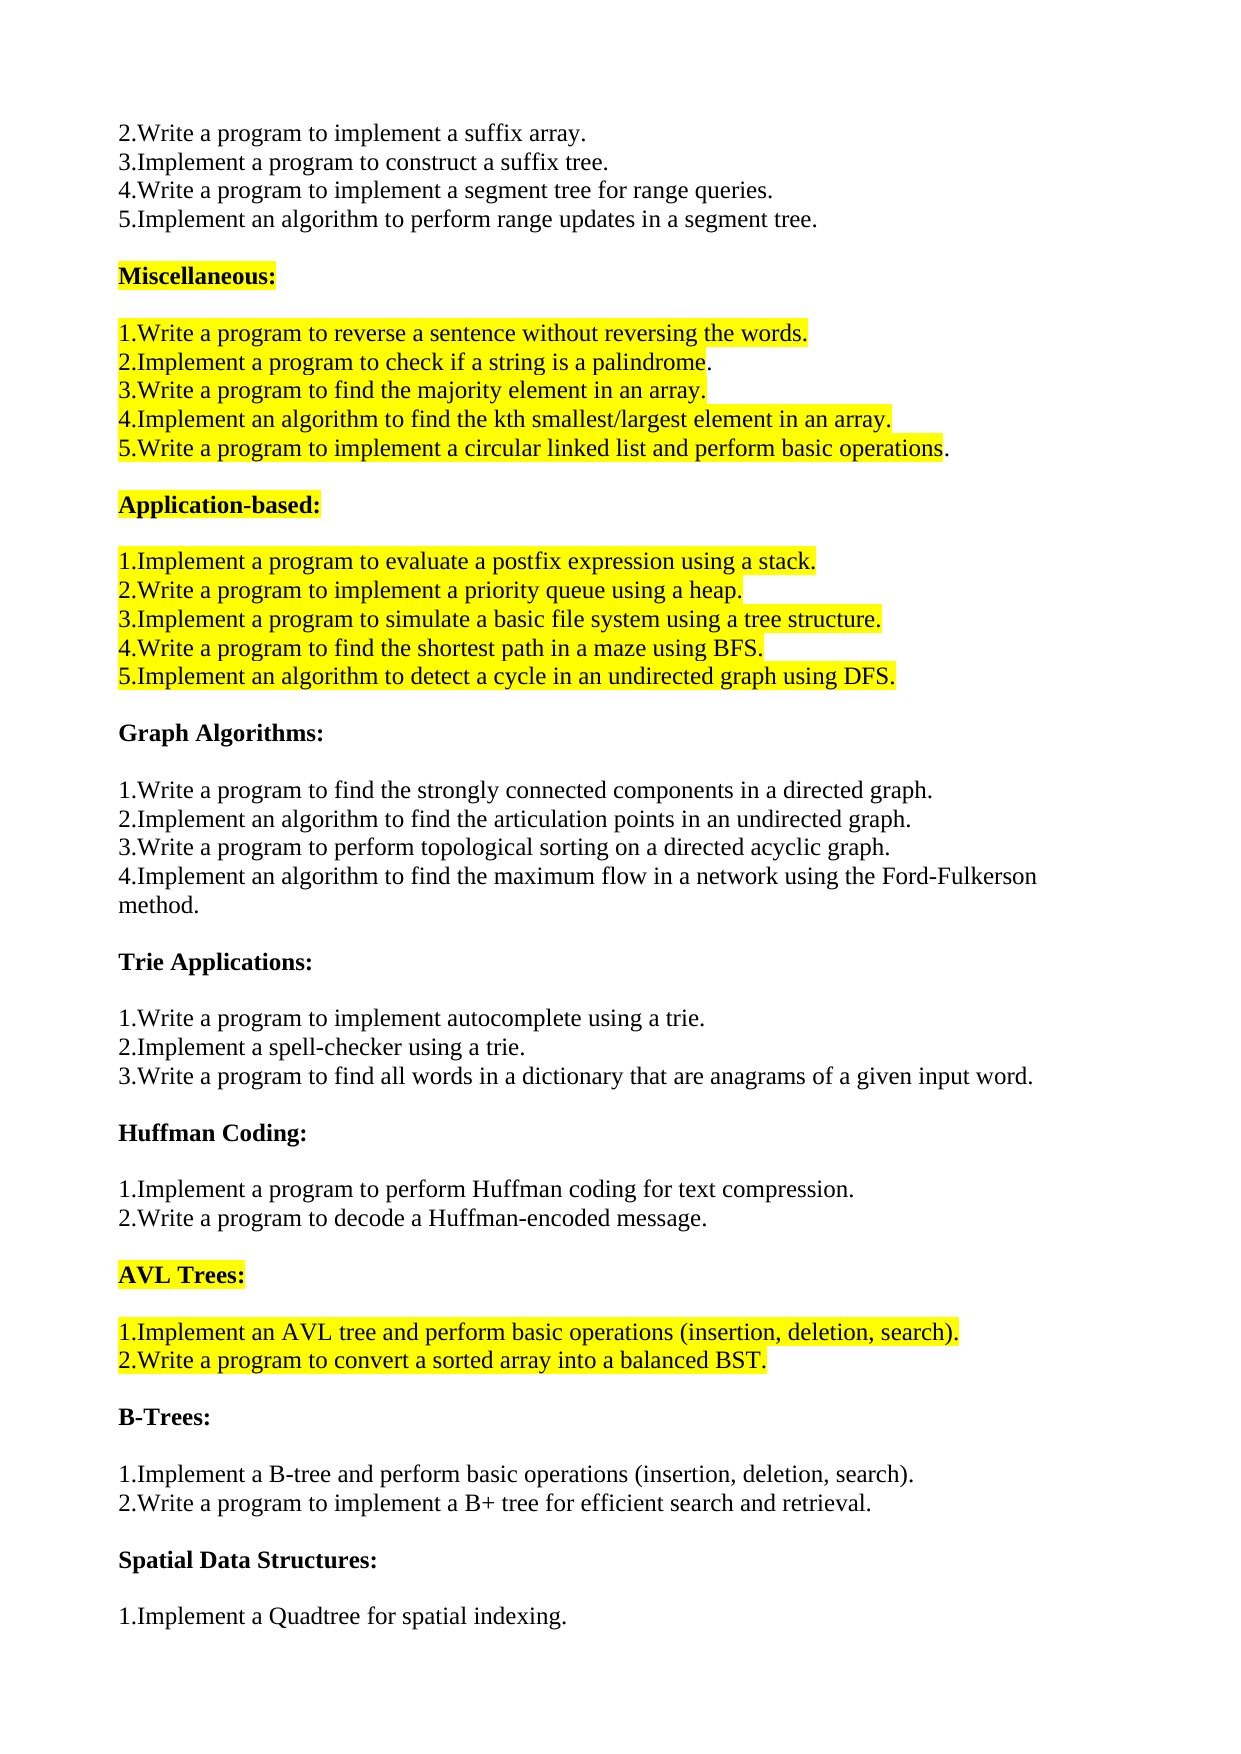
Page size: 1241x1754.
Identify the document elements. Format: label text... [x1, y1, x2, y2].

text 4.Implement an algorithm to find the kth smallest/largest element in an array. [118, 404, 1122, 433]
text Huffman Coding: [118, 1118, 1122, 1147]
text Spatial Data Structures: [118, 1545, 1122, 1573]
text Graph Algorithms: [118, 718, 1122, 747]
text AVL Trees: [118, 1260, 1122, 1289]
text 3.Write a program to perform topological sorting on a directed acyclic graph. [118, 832, 1122, 861]
text 2.Implement an algorithm to find the articulation points in an undirected graph. [118, 804, 1122, 832]
text 3.Write a program to find all words in a dictionary that are anagrams of a given input word. [118, 1061, 1122, 1090]
text 1.Implement an AVL tree and perform basic operations (insertion, deletion, search). [118, 1317, 1122, 1346]
text 2.Implement a program to check if a string is a palindrome. [118, 347, 1122, 375]
text 5.Implement an algorithm to perform range updates in a segment tree. [118, 204, 1122, 233]
text 2.Write a program to decode a Huffman-encoded message. [118, 1203, 1122, 1232]
text 4.Write a program to implement a segment tree for range queries. [118, 176, 1122, 204]
text 3.Write a program to find the majority element in an array. [118, 375, 1122, 404]
text 4.Implement an algorithm to find the maximum flow in a network using the Ford-Fulkerson method. [118, 861, 1122, 919]
text B-Trees: [118, 1402, 1122, 1431]
text Application-based: [118, 490, 1122, 518]
text 1.Implement a program to evaluate a postfix expression using a stack. [118, 546, 1122, 575]
text Miscellaneous: [118, 261, 1122, 290]
text Trie Applications: [118, 947, 1122, 976]
text 1.Implement a B-tree and perform basic operations (insertion, deletion, search). [118, 1459, 1122, 1488]
text 3.Implement a program to construct a suffix tree. [118, 147, 1122, 176]
text 1.Write a program to reverse a sentence without reversing the words. [118, 318, 1122, 347]
text 5.Implement an algorithm to detect a cycle in an undirected graph using DFS. [118, 661, 1122, 690]
text 1.Write a program to find the strongly connected components in a directed graph. [118, 775, 1122, 804]
text 3.Implement a program to simulate a basic file system using a tree structure. [118, 604, 1122, 633]
text 2.Write a program to implement a B+ tree for efficient search and retrieval. [118, 1488, 1122, 1517]
text 1.Implement a program to perform Huffman coding for text compression. [118, 1174, 1122, 1203]
text 1.Implement a Quadtree for spatial indexing. [118, 1601, 1122, 1630]
text 5.Write a program to implement a circular linked list and perform basic operations. [118, 433, 1122, 462]
text 2.Write a program to convert a sorted array into a balanced BST. [118, 1346, 1122, 1374]
text 2.Implement a spell-checker using a trie. [118, 1032, 1122, 1061]
text 1.Write a program to implement autocomplete using a trie. [118, 1003, 1122, 1032]
text 2.Write a program to implement a suffix array. [118, 118, 1122, 147]
text 4.Write a program to find the shortest path in a maze using BFS. [118, 633, 1122, 661]
text 2.Write a program to implement a priority queue using a heap. [118, 575, 1122, 604]
